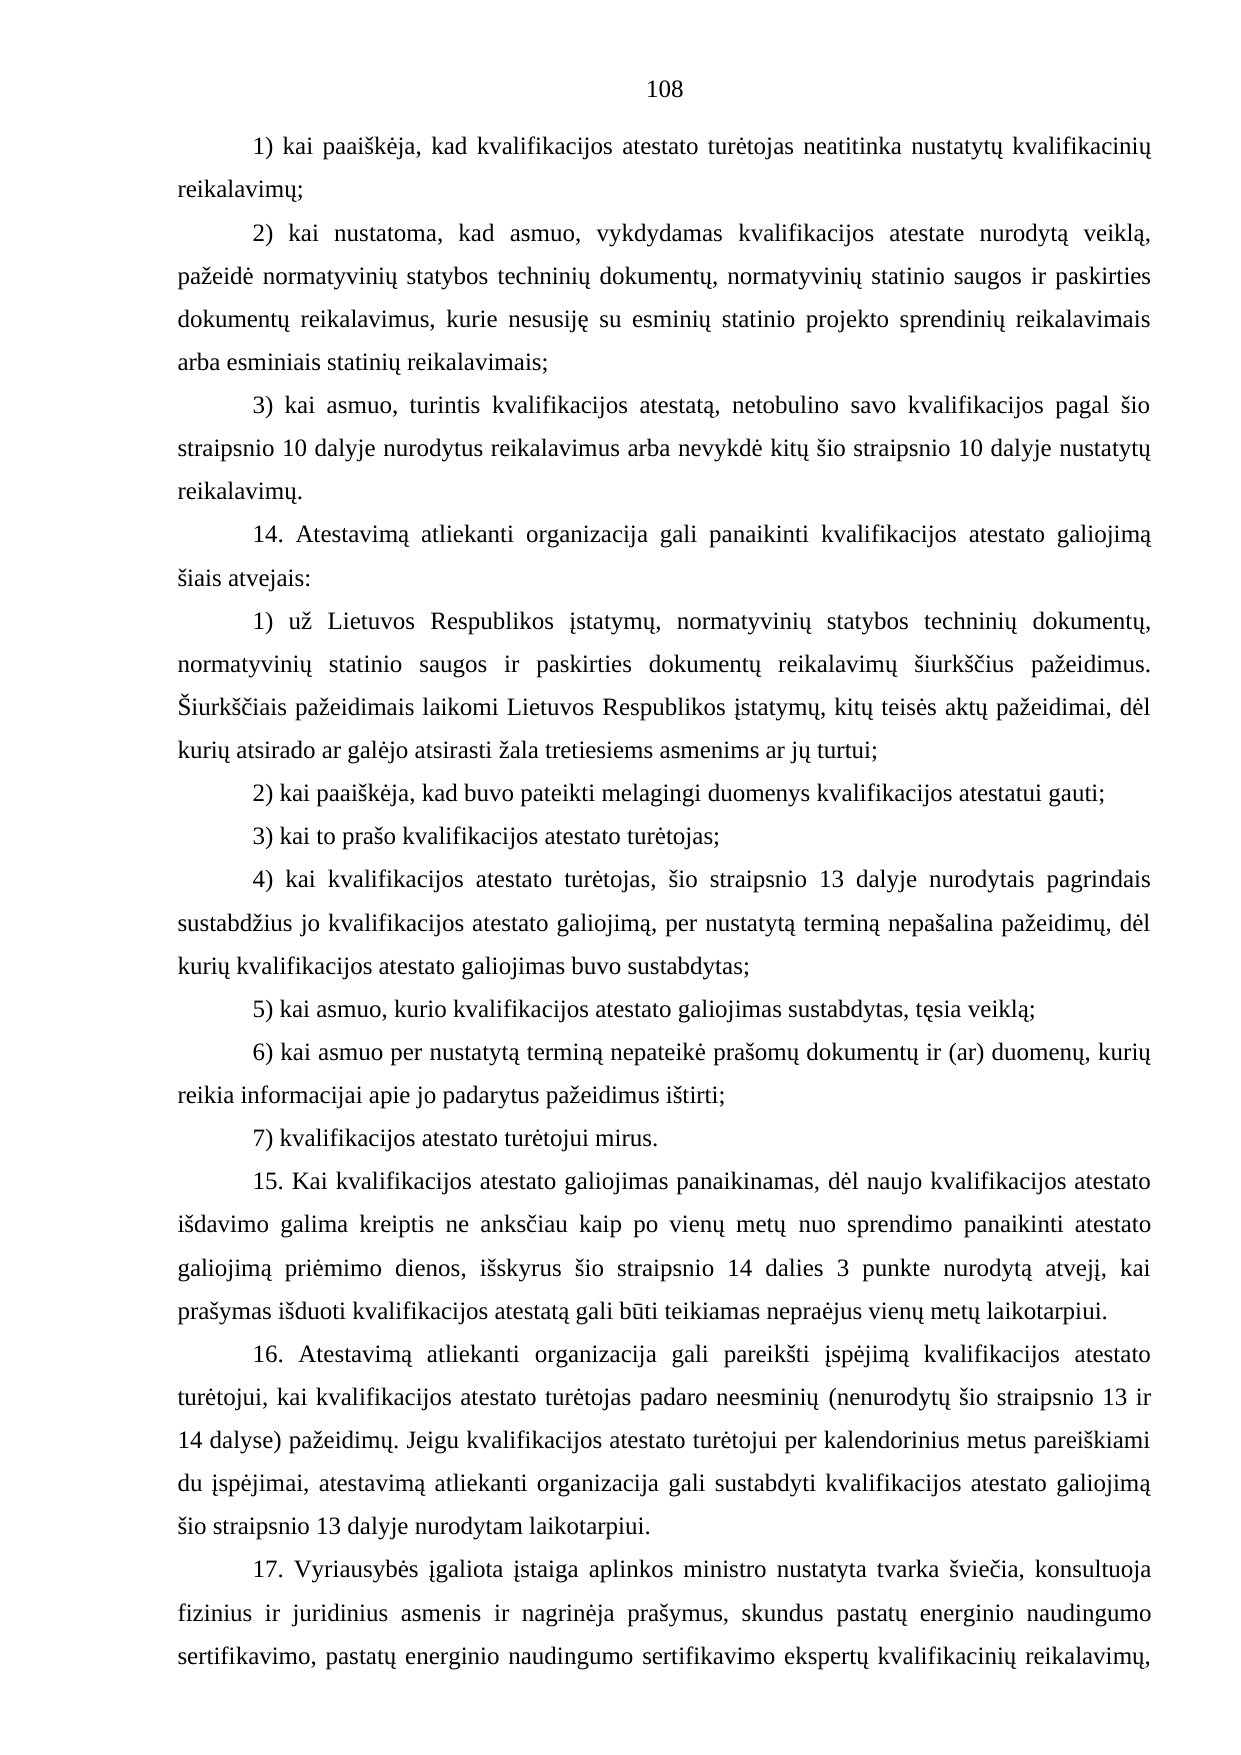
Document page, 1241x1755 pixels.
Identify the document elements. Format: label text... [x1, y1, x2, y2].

text 6) kai asmuo per nustatytą terminą nepateikė prašomų dokumentų ir (ar) duomenų, kurių reikia informacijai apie jo padarytus pažeidimus ištirti; [177, 1037, 1152, 1109]
text 15. Kai kvalifikacijos atestato galiojimas panaikinamas, dėl naujo kvalifikacijos atestato išdavimo galima kreiptis ne anksčiau kaip po vienų metų nuo sprendimo panaikinti atestato galiojimą priėmimo dienos, išskyrus šio straipsnio 14 dalies 3 punkte nurodytą atvejį, kai prašymas išduoti kvalifikacijos atestatą gali būti teikiamas nepraėjus vienų metų laikotarpiui. [177, 1166, 1152, 1324]
text 16. Atestavimą atliekanti organizacija gali pareikšti įspėjimą kvalifikacijos atestato turėtojui, kai kvalifikacijos atestato turėtojas padaro neesminių (nenurodytų šio straipsnio 13 ir 14 dalyse) pažeidimų. Jeigu kvalifikacijos atestato turėtojui per kalendorinius metus pareiškiami du įspėjimai, atestavimą atliekanti organizacija gali sustabdyti kvalifikacijos atestato galiojimą šio straipsnio 13 dalyje nurodytam laikotarpiui. [177, 1339, 1152, 1540]
text 3) kai asmuo, turintis kvalifikacijos atestatą, netobulino savo kvalifikacijos pagal šio straipsnio 10 dalyje nurodytus reikalavimus arba nevykdė kitų šio straipsnio 10 dalyje nustatytų reikalavimų. [177, 390, 1152, 505]
text 4) kai kvalifikacijos atestato turėtojas, šio straipsnio 13 dalyje nurodytais pagrindais sustabdžius jo kvalifikacijos atestato galiojimą, per nustatytą terminą nepašalina pažeidimų, dėl kurių kvalifikacijos atestato galiojimas buvo sustabdytas; [177, 864, 1152, 979]
text 3) kai to prašo kvalifikacijos atestato turėtojas; [177, 821, 1152, 850]
text 5) kai asmuo, kurio kvalifikacijos atestato galiojimas sustabdytas, tęsia veiklą; [177, 994, 1152, 1023]
text 7) kvalifikacijos atestato turėtojui mirus. [177, 1123, 1152, 1152]
text 2) kai nustatoma, kad asmuo, vykdydamas kvalifikacijos atestate nurodytą veiklą, pažeidė normatyvinių statybos techninių dokumentų, normatyvinių statinio saugos ir paskirties dokumentų reikalavimus, kurie nesusiję su esminių statinio projekto sprendinių reikalavimais arba esminiais statinių reikalavimais; [177, 218, 1152, 376]
text 17. Vyriausybės įgaliota įstaiga aplinkos ministro nustatyta tvarka šviečia, konsultuoja fizinius ir juridinius asmenis ir nagrinėja prašymus, skundus pastatų energinio naudingumo sertifikavimo, pastatų energinio naudingumo sertifikavimo ekspertų kvalifikacinių reikalavimų, [177, 1554, 1152, 1669]
text 1) už Lietuvos Respublikos įstatymų, normatyvinių statybos techninių dokumentų, normatyvinių statinio saugos ir paskirties dokumentų reikalavimų šiurkščius pažeidimus. Šiurkščiais pažeidimais laikomi Lietuvos Respublikos įstatymų, kitų teisės aktų pažeidimai, dėl kurių atsirado ar galėjo atsirasti žala tretiesiems asmenims ar jų turtui; [177, 606, 1152, 764]
text 1) kai paaiškėja, kad kvalifikacijos atestato turėtojas neatitinka nustatytų kvalifikacinių reikalavimų; [177, 131, 1152, 203]
text 14. Atestavimą atliekanti organizacija gali panaikinti kvalifikacijos atestato galiojimą šiais atvejais: [177, 519, 1152, 591]
text 2) kai paaiškėja, kad buvo pateikti melagingi duomenys kvalifikacijos atestatui gauti; [177, 778, 1152, 807]
